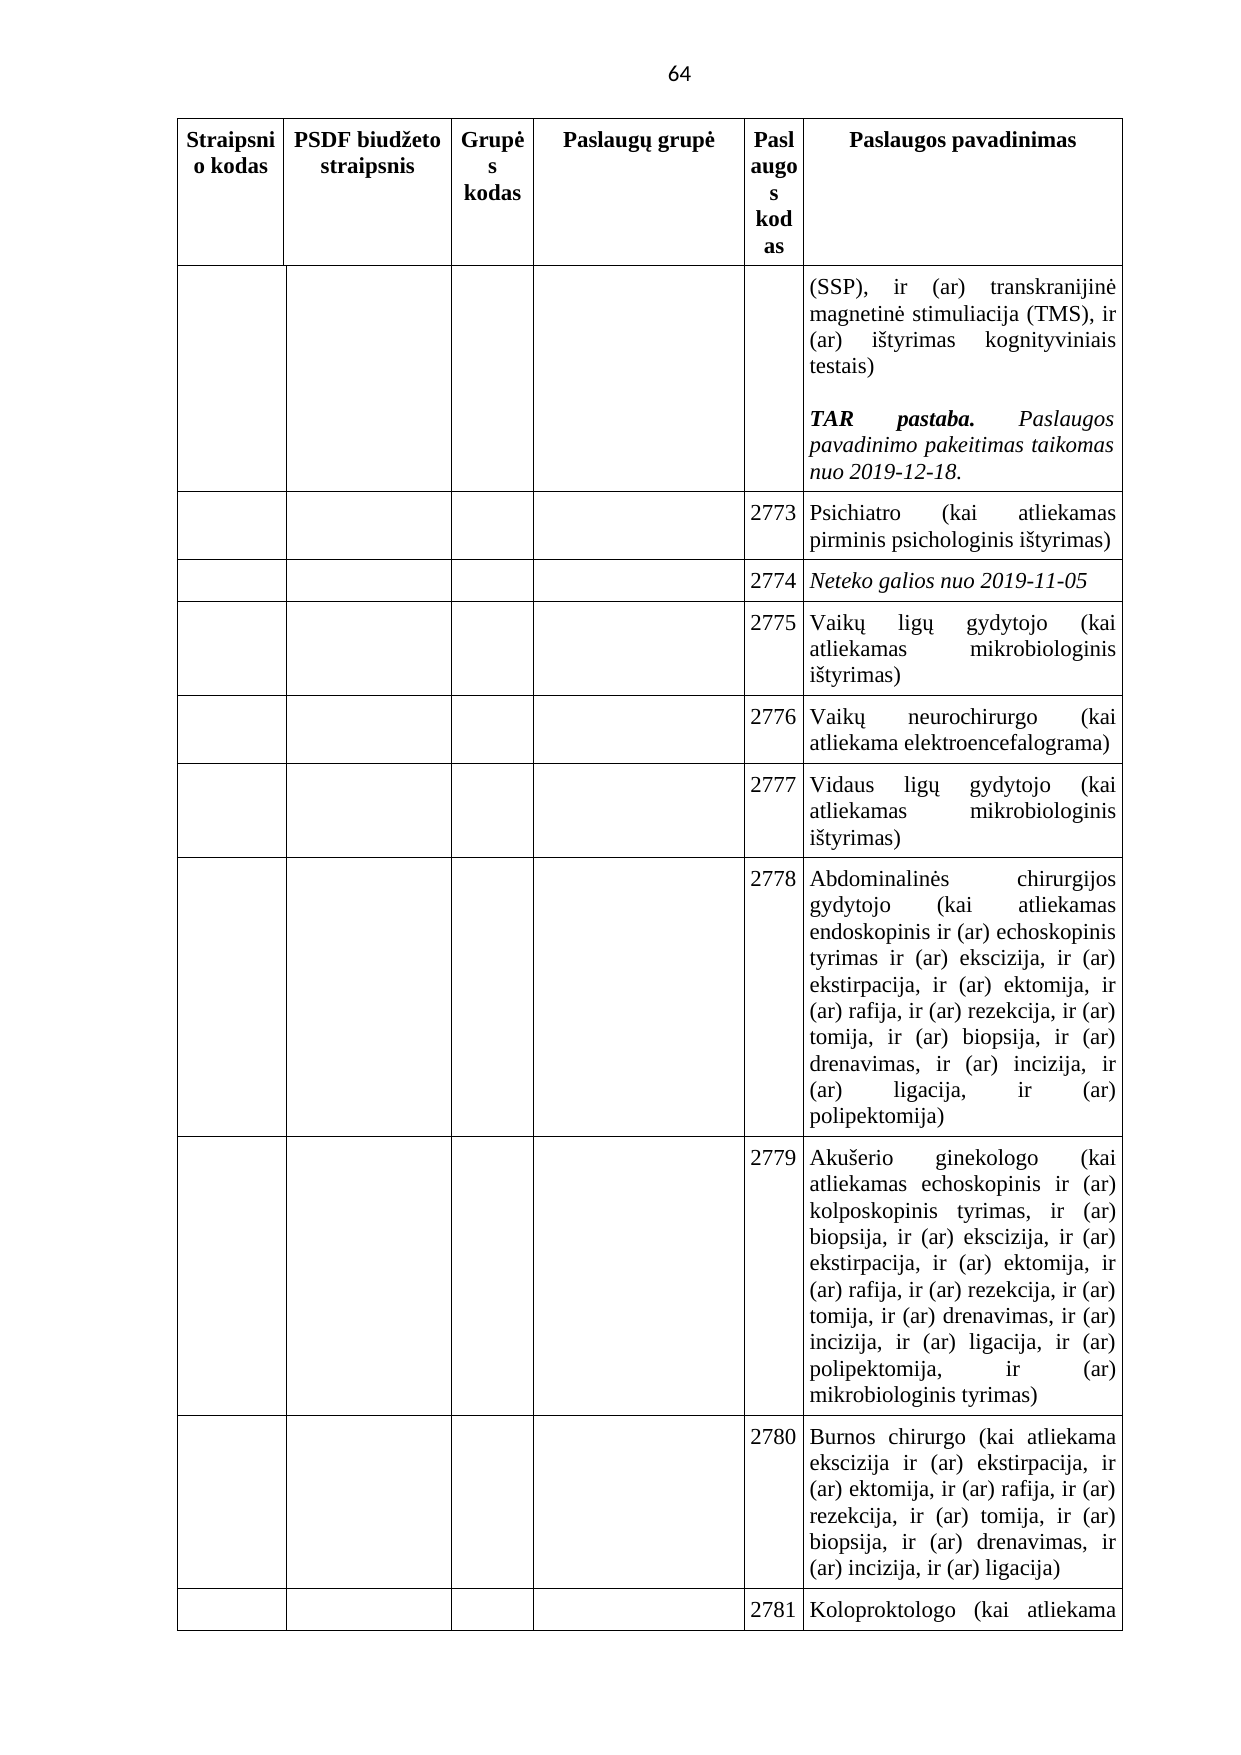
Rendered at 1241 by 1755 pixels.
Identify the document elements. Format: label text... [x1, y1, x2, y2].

table_cell [534, 1416, 744, 1588]
table_cell [178, 1416, 286, 1588]
table_cell [287, 696, 451, 763]
table_cell 2777 [745, 764, 803, 857]
table_cell [287, 1416, 451, 1588]
table_header Paslaugų grupė [534, 119, 744, 265]
table_cell 2778 [745, 858, 803, 1136]
table_cell [287, 602, 451, 695]
table_cell [534, 560, 744, 601]
table_cell [452, 696, 533, 763]
table_cell [534, 764, 744, 857]
table_cell Burnos chirurgo (kai atliekama ekscizija ir (ar) ekstirpacija, ir (ar) ektomija, ir (ar) rafija, ir (ar) rezekcija, ir (ar) tomija, ir (ar) biopsija, ir (ar) drenavimas, ir (ar) incizija, ir (ar) ligacija) [804, 1416, 1122, 1588]
table_header Straipsnio kodas [178, 119, 283, 265]
table_cell 2776 [745, 696, 803, 763]
table_cell Neteko galios nuo 2019-11-05 [804, 560, 1122, 601]
table_cell [287, 764, 451, 857]
table_cell [178, 1589, 286, 1629]
table_cell [178, 266, 286, 491]
table_header Paslaugos pavadinimas [804, 119, 1122, 265]
table_cell [452, 1589, 533, 1629]
table_cell Akušerio ginekologo (kai atliekamas echoskopinis ir (ar) kolposkopinis tyrimas, ir (ar) biopsija, ir (ar) ekscizija, ir (ar) ekstirpacija, ir (ar) ektomija, ir (ar) rafija, ir (ar) rezekcija, ir (ar) tomija, ir (ar) drenavimas, ir (ar) incizija, ir (ar) ligacija, ir (ar) polipektomija, ir (ar) mikrobiologinis tyrimas) [804, 1137, 1122, 1414]
table_cell [287, 1589, 451, 1629]
table_cell [287, 492, 451, 559]
table_cell [452, 764, 533, 857]
table_cell 2775 [745, 602, 803, 695]
table_cell [287, 858, 451, 1136]
table_cell Vaikų ligų gydytojo (kai atliekamas mikrobiologinis ištyrimas) [804, 602, 1122, 695]
table_cell [452, 602, 533, 695]
table_cell [452, 1416, 533, 1588]
table_cell 2780 [745, 1416, 803, 1588]
table_cell Psichiatro (kai atliekamas pirminis psichologinis ištyrimas) [804, 492, 1122, 559]
table_cell [534, 1137, 744, 1414]
table_cell [287, 266, 451, 491]
table_cell [178, 858, 286, 1136]
table_header PSDF biudžeto straipsnis [284, 119, 451, 265]
table_cell 2773 [745, 492, 803, 559]
table_cell (SSP), ir (ar) transkranijinė magnetinė stimuliacija (TMS), ir (ar) ištyrimas kognityviniais testais) TAR pastaba. Paslaugos pavadinimo pakeitimas taikomas nuo 2019-12-18. [804, 266, 1122, 491]
table_cell [452, 858, 533, 1136]
table_cell [534, 266, 744, 491]
table_cell 2781 [745, 1589, 803, 1629]
table_cell [452, 560, 533, 601]
table_cell Vidaus ligų gydytojo (kai atliekamas mikrobiologinis ištyrimas) [804, 764, 1122, 857]
table_cell [534, 696, 744, 763]
table_cell [534, 858, 744, 1136]
table_cell [534, 602, 744, 695]
table_cell [178, 492, 286, 559]
table_cell [452, 492, 533, 559]
table_cell Abdominalinės chirurgijos gydytojo (kai atliekamas endoskopinis ir (ar) echoskopinis tyrimas ir (ar) ekscizija, ir (ar) ekstirpacija, ir (ar) ektomija, ir (ar) rafija, ir (ar) rezekcija, ir (ar) tomija, ir (ar) biopsija, ir (ar) drenavimas, ir (ar) incizija, ir (ar) ligacija, ir (ar) polipektomija) [804, 858, 1122, 1136]
table_header Grupės kodas [452, 119, 533, 265]
table_cell Koloproktologo (kai atliekama [804, 1589, 1122, 1629]
table_cell [287, 1137, 451, 1414]
table_cell [178, 764, 286, 857]
table_cell [745, 266, 803, 491]
table_cell [178, 696, 286, 763]
table_cell [534, 1589, 744, 1629]
table_cell [287, 560, 451, 601]
table_cell Vaikų neurochirurgo (kai atliekama elektroencefalograma) [804, 696, 1122, 763]
table_cell [178, 602, 286, 695]
table_cell [178, 560, 286, 601]
table_cell [534, 492, 744, 559]
table_cell [178, 1137, 286, 1414]
table_cell 2779 [745, 1137, 803, 1414]
table_cell [452, 266, 533, 491]
table_cell 2774 [745, 560, 803, 601]
table_cell [452, 1137, 533, 1414]
table_header Paslaugos kodas [745, 119, 803, 265]
